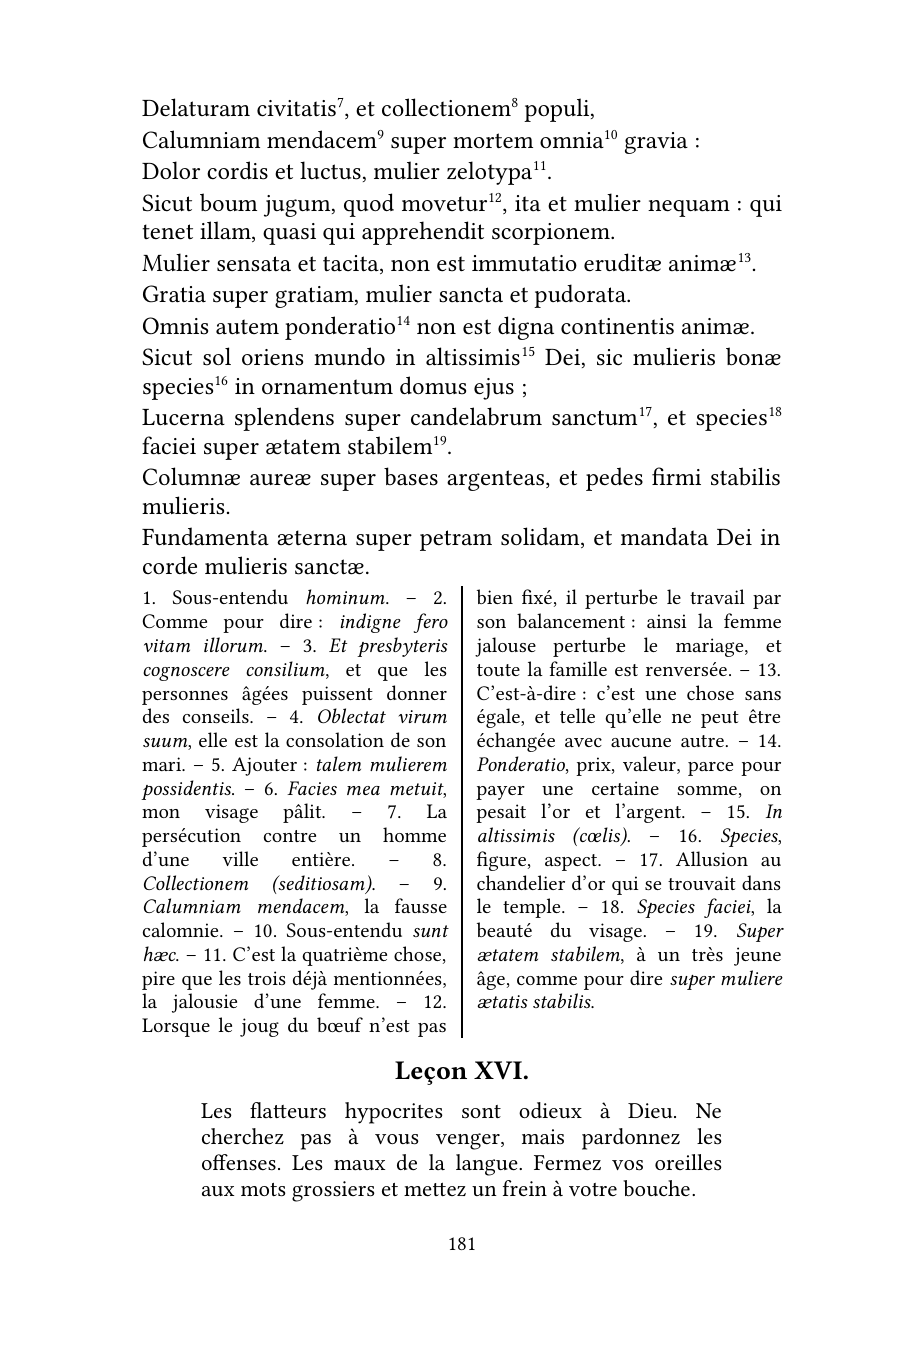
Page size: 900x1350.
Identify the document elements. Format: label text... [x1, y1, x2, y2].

text Dolor cordis et luctus, mulier zelotypa11. [142, 157, 782, 186]
text Mulier sensata et tacita, non est immutatio eruditæ animæ13. [142, 249, 782, 277]
text Columnæ aureæ super bases argenteas, et pedes firmi stabilis mulieris. [142, 463, 782, 520]
text Calumniam mendacem9 super mortem omnia10 gravia : [142, 126, 782, 154]
text 1. Sous-entendu hominum. – 2. Comme pour dire : indigne fero vitam illorum. – 3. Et presbyteris cognoscere consilium, et que les personnes âgées puissent donner des conseils. – 4. Oblectat virum suum, elle est la consolation de son mari. – 5. Ajouter : talem mulierem possidentis. – 6. Facies mea metuit, mon visage pâlit. – 7. La persécution contre un homme d’une ville entière. – 8. Collectionem (seditiosam). – 9. Calumniam mendacem, la fausse calomnie. – 10. Sous-entendu sunt hæc. – 11. C’est la quatrième chose, pire que les trois déjà mentionnées, la jalousie d’une femme. – 12. Lorsque le joug du bœuf n’est pas [142, 586, 447, 1037]
text Lucerna splendens super candelabrum sanctum17, et species18 faciei super ætatem stabilem19. [142, 403, 782, 460]
text Sicut boum jugum, quod movetur12, ita et mulier nequam : qui tenet illam, quasi qui apprehendit scorpionem. [142, 189, 782, 246]
text Les flatteurs hypocrites sont odieux à Dieu. Ne cherchez pas à vous venger, mais pardonnez les offenses. Les maux de la langue. Fermez vos oreilles aux mots grossiers et mettez un frein à votre bouche. [201, 1098, 723, 1202]
text Fundamenta æterna super petram solidam, et mandata Dei in corde mulieris sanctæ. [142, 523, 782, 580]
text Leçon XVI. [142, 1055, 782, 1086]
text Gratia super gratiam, mulier sancta et pudorata. [142, 280, 782, 309]
text Omnis autem ponderatio14 non est digna continentis animæ. [142, 312, 782, 340]
text bien fixé, il perturbe le travail par son balancement : ainsi la femme jalouse perturbe le mariage, et toute la famille est renversée. – 13. C’est-à-dire : c’est une chose sans égale, et telle qu’elle ne peut être échangée avec aucune autre. – 14. Ponderatio, prix, valeur, parce pour payer une certaine somme, on pesait l’or et l’argent. – 15. In altissimis (cœlis). – 16. Species, figure, aspect. – 17. Allusion au chandelier d’or qui se trouvait dans le temple. – 18. Species faciei, la beauté du visage. – 19. Super ætatem stabilem, à un très jeune âge, comme pour dire super muliere ætatis stabilis. [476, 586, 782, 1014]
text Sicut sol oriens mundo in altissimis15 Dei, sic mulieris bonæ species16 in ornamentum domus ejus ; [142, 343, 782, 400]
text Delaturam civitatis7, et collectionem8 populi, [142, 94, 782, 123]
